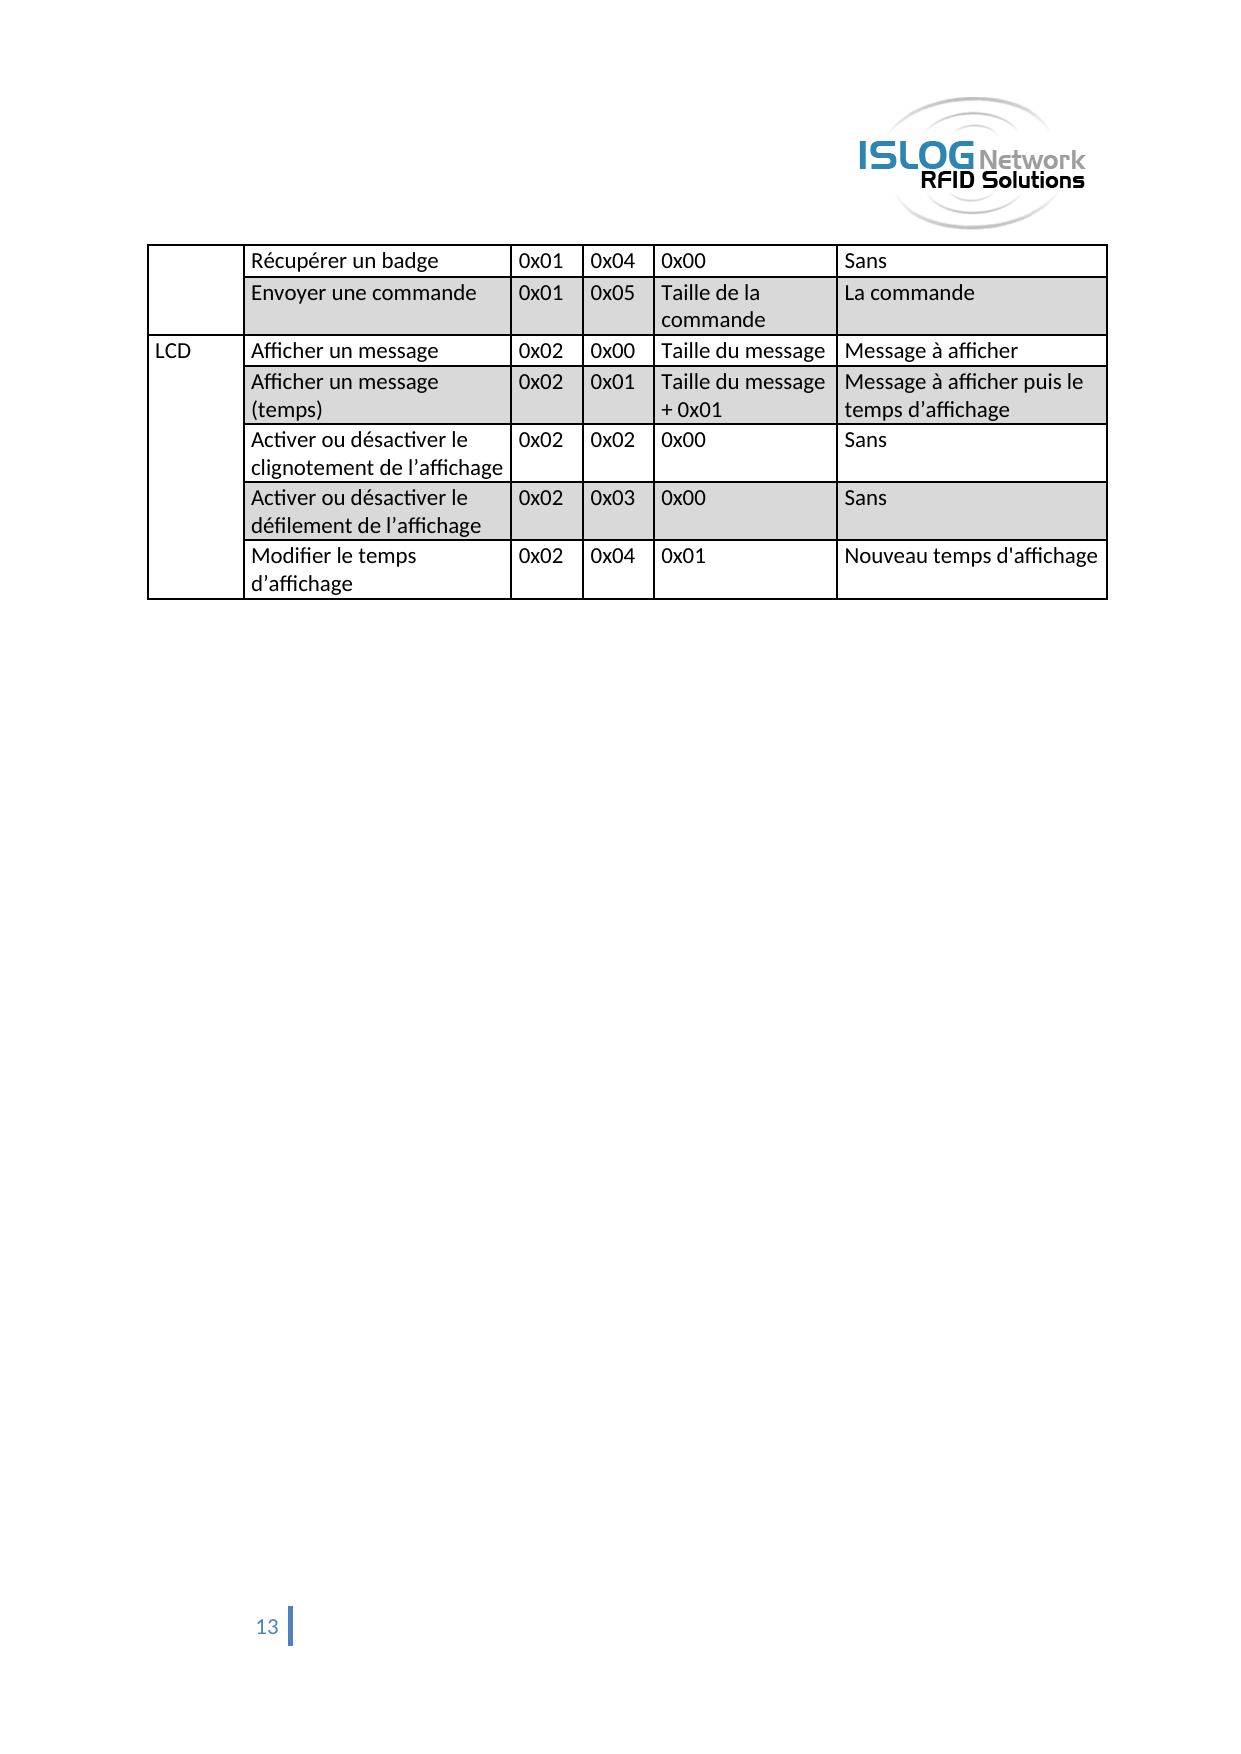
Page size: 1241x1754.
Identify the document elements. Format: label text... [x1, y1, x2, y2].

table_cell 0x01 [512, 278, 582, 334]
table_cell 0x02 [512, 367, 582, 423]
table_cell LCD [149, 336, 243, 597]
table_cell Modifier le temps d’affichage [245, 541, 510, 597]
table_cell 0x01 [655, 541, 836, 597]
table_cell Nouveau temps d'affichage [838, 541, 1106, 597]
table_cell 0x03 [584, 483, 653, 539]
table_cell 0x02 [584, 425, 653, 481]
table_cell Message à afficher [838, 336, 1106, 365]
table_cell Récupérer un badge [245, 246, 510, 276]
table_cell Message à afficher puis le temps d’affichage [838, 367, 1106, 423]
table_cell 0x00 [655, 425, 836, 481]
table_cell 0x05 [584, 278, 653, 334]
table_cell 0x00 [655, 483, 836, 539]
table_cell La commande [838, 278, 1106, 334]
table_cell 0x02 [512, 483, 582, 539]
table_cell 0x02 [512, 541, 582, 597]
table_cell Taille du message + 0x01 [655, 367, 836, 423]
table_cell Afficher un message (temps) [245, 367, 510, 423]
table_cell Sans [838, 246, 1106, 276]
table_cell 0x01 [584, 367, 653, 423]
table_cell 0x04 [584, 246, 653, 276]
table_cell 0x02 [512, 425, 582, 481]
table_cell 0x00 [655, 246, 836, 276]
table_cell 0x02 [512, 336, 582, 365]
table_cell Sans [838, 425, 1106, 481]
table_cell Taille de la commande [655, 278, 836, 334]
table_cell Clignotement de l’affichage [245, 425, 510, 481]
table_cell [149, 246, 243, 334]
table_cell 0x01 [512, 246, 582, 276]
table_cell Taille du message [655, 336, 836, 365]
table_cell 0x00 [584, 336, 653, 365]
table_cell Défilement de l’affichage [245, 483, 510, 539]
table_cell 0x04 [584, 541, 653, 597]
table_cell Afficher un message [245, 336, 510, 365]
table_cell Sans [838, 483, 1106, 539]
table_cell Envoyer une commande [245, 278, 510, 334]
